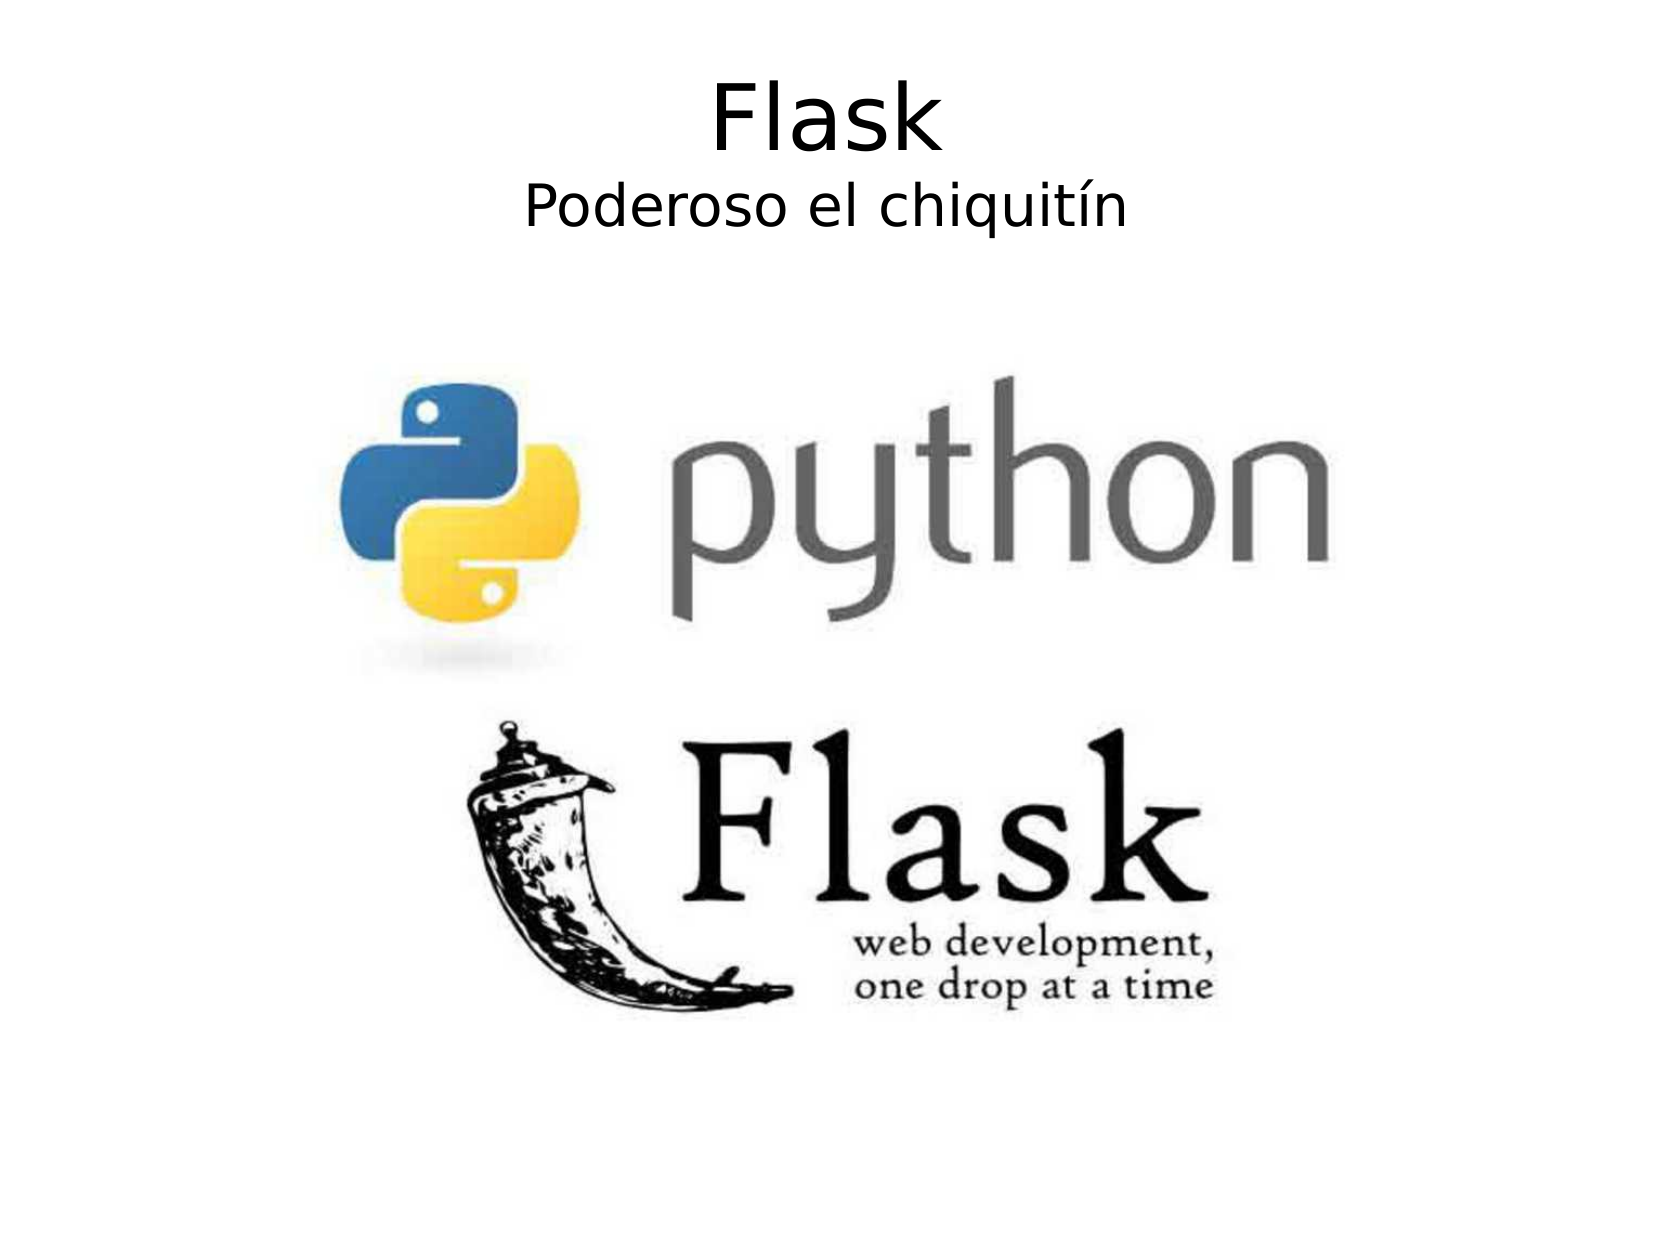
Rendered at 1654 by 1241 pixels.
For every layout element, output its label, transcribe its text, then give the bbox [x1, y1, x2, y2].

picture [287, 346, 1396, 1066]
title Flask Poderoso el chiquitín [82, 49, 1571, 257]
